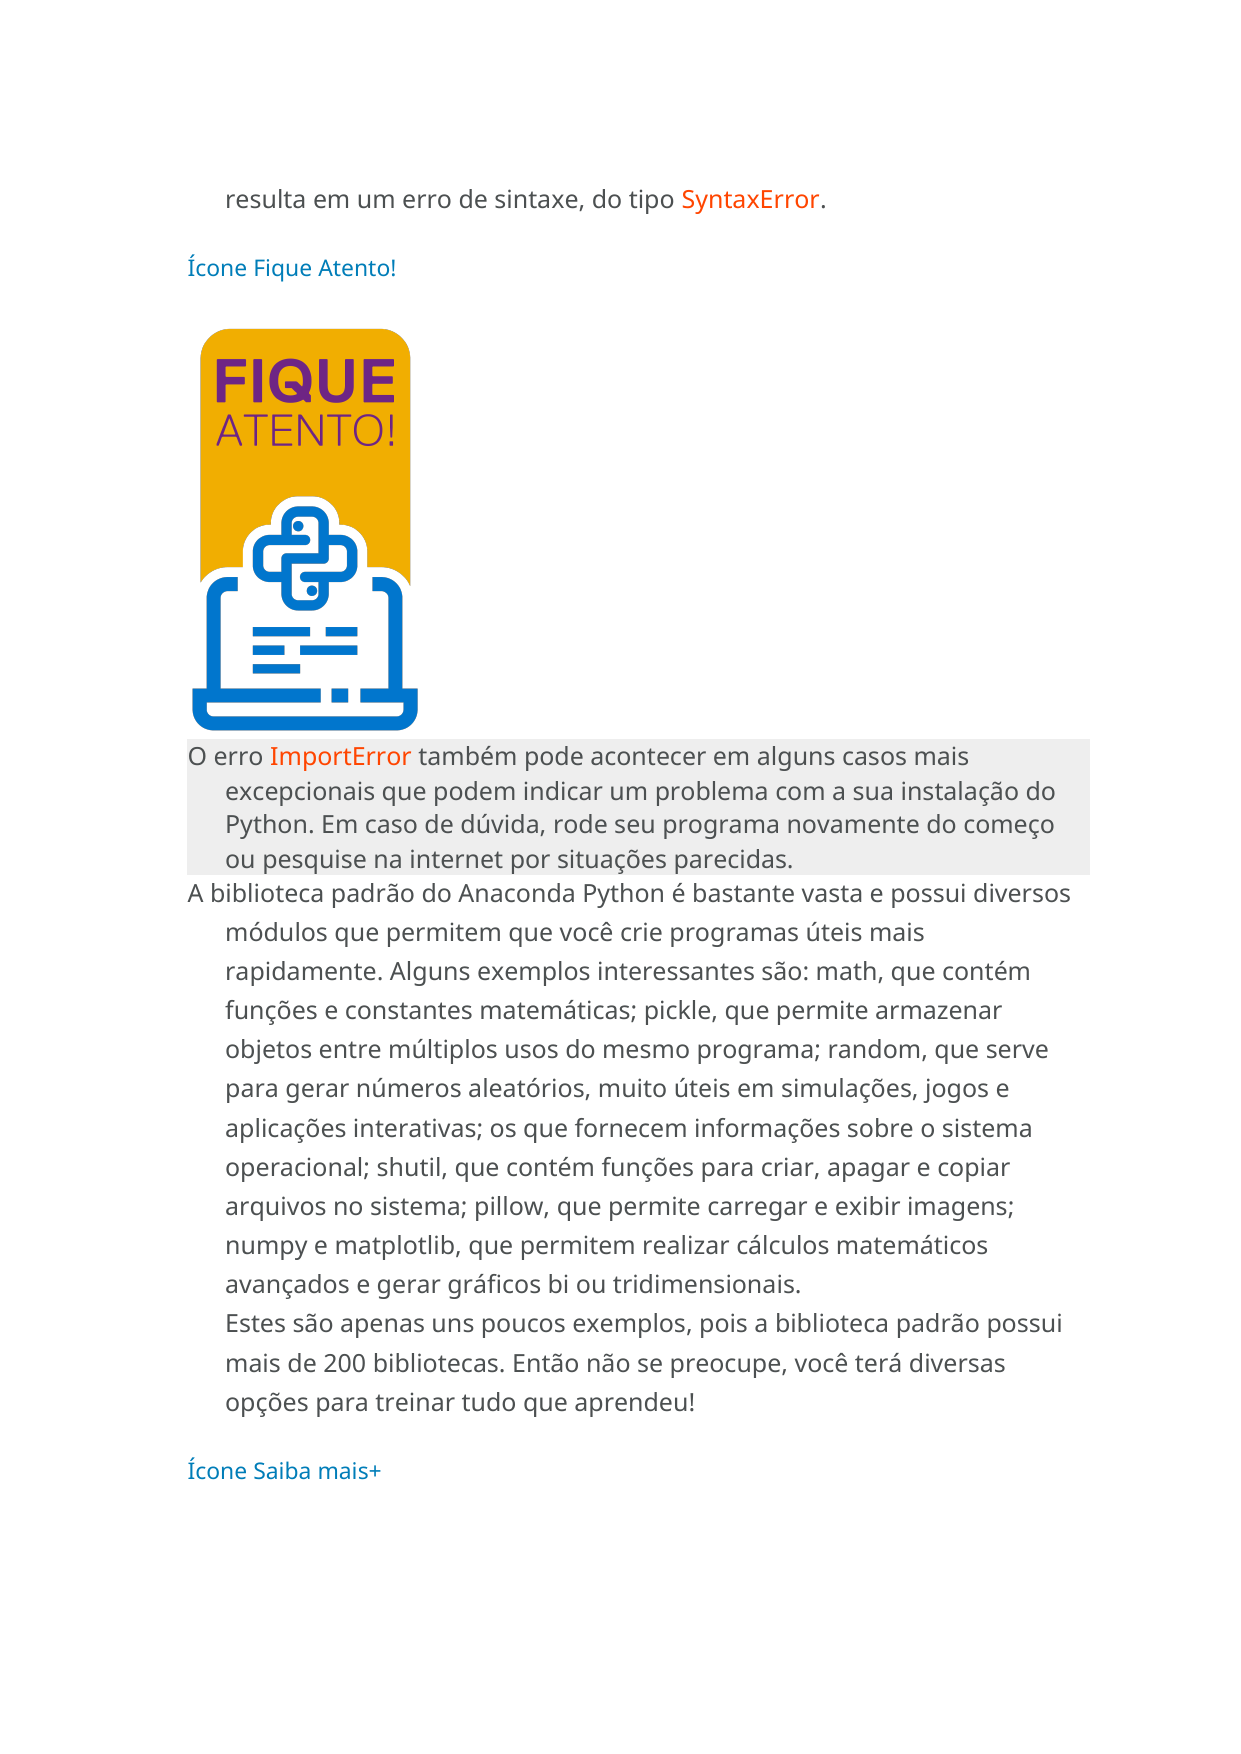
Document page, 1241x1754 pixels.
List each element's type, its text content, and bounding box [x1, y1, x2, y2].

list resulta em um erro de sintaxe, do tipo SyntaxError. [187, 150, 1121, 247]
list O erro ImportError também pode acontecer em alguns casos mais excepcionais que podem indicar um problema com a sua instalação do Python. Em caso de dúvida, rode seu programa novamente do começo ou pesquise na internet por situações parecidas. [187, 739, 1090, 875]
list A biblioteca padrão do Anaconda Python é bastante vasta e possui diversos módulos que permitem que você crie programas úteis mais rapidamente. Alguns exemplos interessantes são: math, que contém funções e constantes matemáticas; pickle, que permite armazenar objetos entre múltiplos usos do mesmo programa; random, que serve para gerar números aleatórios, muito úteis em simulações, jogos e aplicações interativas; os que fornecem informações sobre o sistema operacional; shutil, que contém funções para criar, apagar e copiar arquivos no sistema; pillow, que permite carregar e exibir imagens; numpy e matplotlib, que permitem realizar cálculos matemáticos avançados e gerar gráficos bi ou tridimensionais. Estes são apenas uns poucos exemplos, pois a biblioteca padrão possui mais de 200 bibliotecas. Então não se preocupe, você terá diversas opções para treinar tudo que aprendeu! [187, 875, 1121, 1450]
subtitle Ícone Fique Atento! [187, 252, 1092, 283]
picture [187, 320, 423, 739]
subtitle Ícone Saiba mais+ [187, 1455, 1092, 1486]
